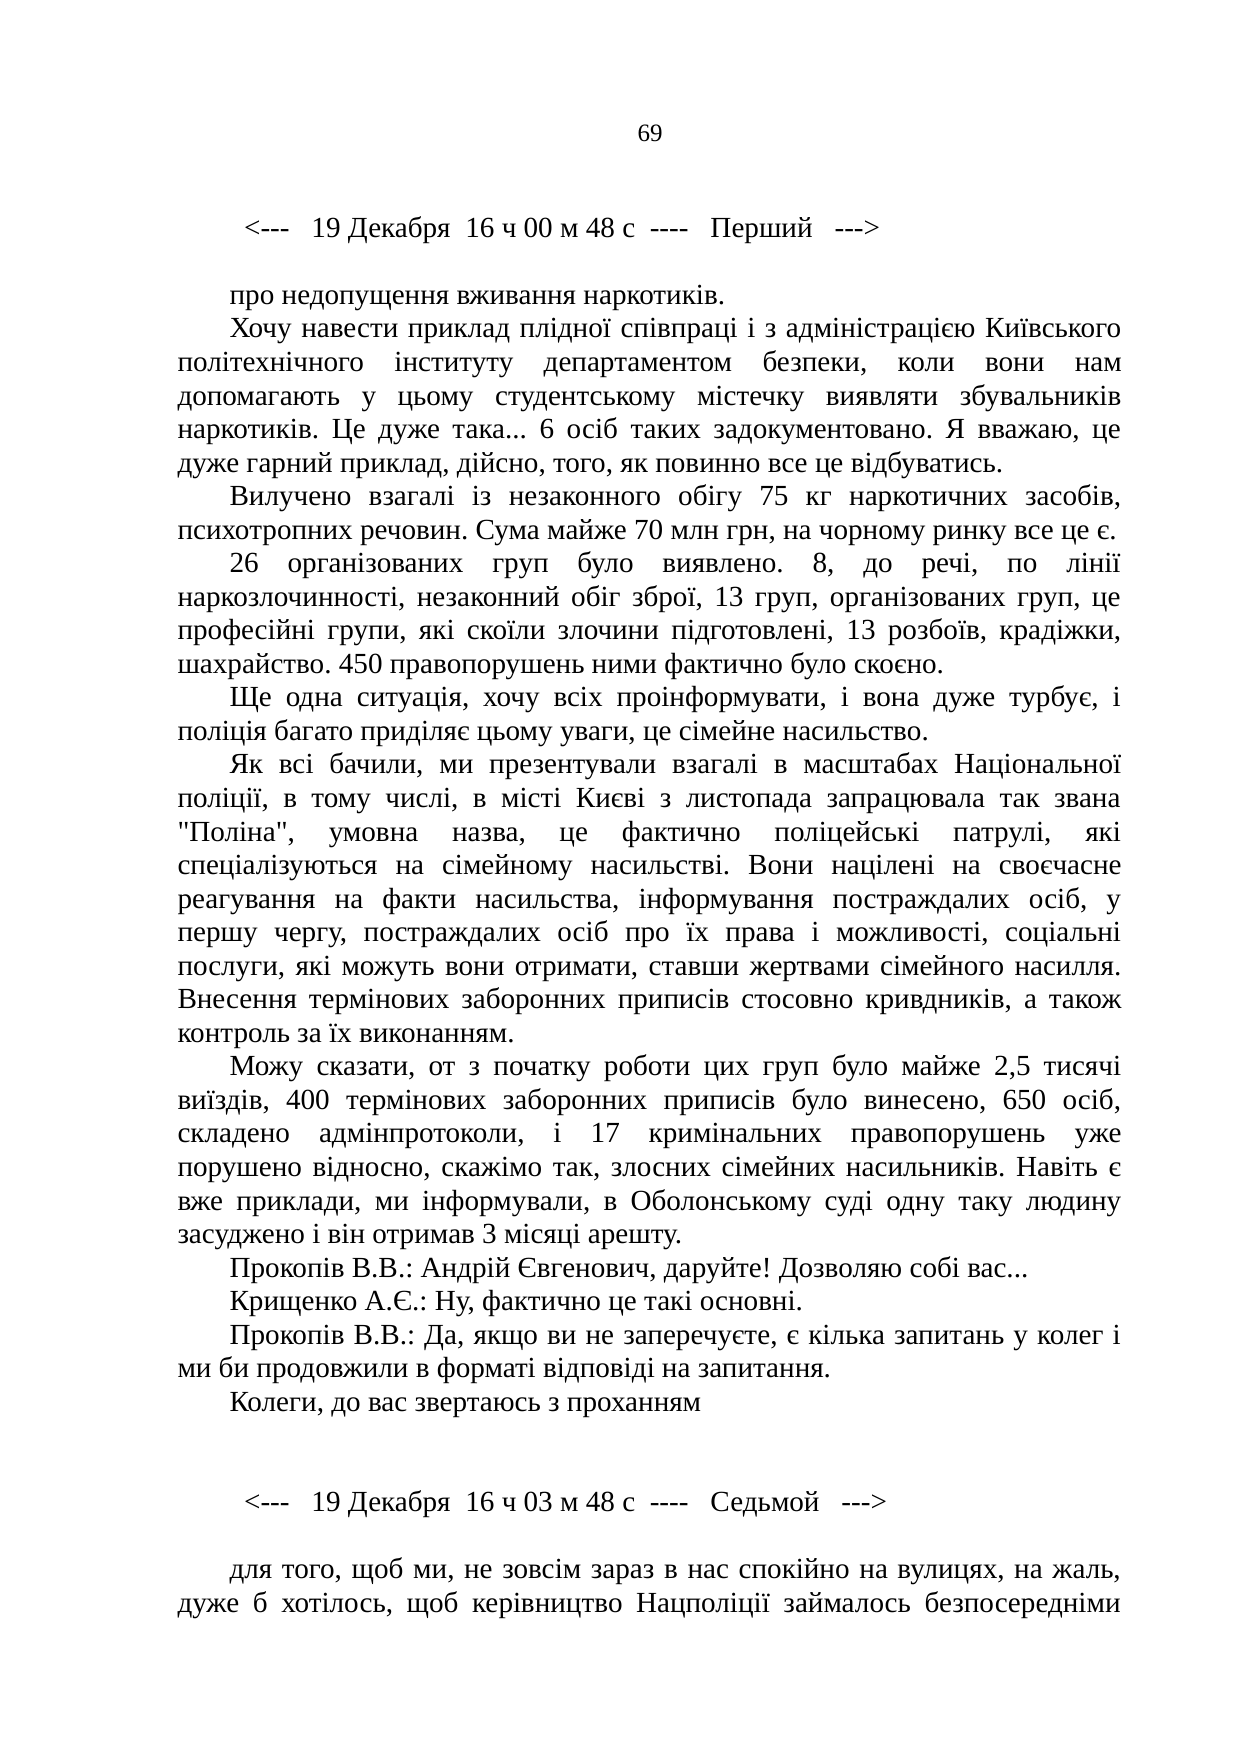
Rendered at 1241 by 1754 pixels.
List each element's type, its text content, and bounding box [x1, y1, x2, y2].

text Колеги, до вас звертаюсь з проханням [177, 1384, 1122, 1417]
text 26 організованих груп було виявлено. 8, до речі, по лінії наркозлочинності, незаконний обіг зброї, 13 груп, організованих груп, це професійні групи, які скоїли злочини підготовлені, 13 розбоїв, крадіжки, шахрайство. 450 правопорушень ними фактично було скоєно. [177, 545, 1122, 679]
text <--- 19 Декабря 16 ч 03 м 48 с ---- Седьмой ---> [177, 1484, 1122, 1518]
text Прокопів В.В.: Андрій Євгенович, даруйте! Дозволяю собі вас... [177, 1250, 1122, 1283]
text Вилучено взагалі із незаконного обігу 75 кг наркотичних засобів, психотропних речовин. Сума майже 70 млн грн, на чорному ринку все це є. [177, 478, 1122, 545]
text <--- 19 Декабря 16 ч 00 м 48 с ---- Перший ---> [177, 210, 1122, 243]
text Як всі бачили, ми презентували взагалі в масштабах Національної поліції, в тому числі, в місті Києві з листопада запрацювала так звана "Поліна", умовна назва, це фактично поліцейські патрулі, які спеціалізуються на сімейному насильстві. Вони націлені на своєчасне реагування на факти насильства, інформування постраждалих осіб, у першу чергу, постраждалих осіб про їх права і можливості, соціальні послуги, які можуть вони отримати, ставши жертвами сімейного насилля. Внесення термінових заборонних приписів стосовно кривдників, а також контроль за їх виконанням. [177, 747, 1122, 1048]
text Можу сказати, от з початку роботи цих груп було майже 2,5 тисячі виїздів, 400 термінових заборонних приписів було винесено, 650 осіб, складено адмінпротоколи, і 17 кримінальних правопорушень уже порушено відносно, скажімо так, злосних сімейних насильників. Навіть є вже приклади, ми інформували, в Оболонському суді одну таку людину засуджено і він отримав 3 місяці арешту. [177, 1048, 1122, 1250]
text Прокопів В.В.: Да, якщо ви не заперечуєте, є кілька запитань у колег і ми би продовжили в форматі відповіді на запитання. [177, 1317, 1122, 1384]
text для того, щоб ми, не зовсім зараз в нас спокійно на вулицях, на жаль, дуже б хотілось, щоб керівництво Нацполіції займалось безпосередніми [177, 1552, 1122, 1619]
text Хочу навести приклад плідної співпраці і з адміністрацією Київського політехнічного інституту департаментом безпеки, коли вони нам допомагають у цьому студентському містечку виявляти збувальників наркотиків. Це дуже така... 6 осіб таких задокументовано. Я вважаю, це дуже гарний приклад, дійсно, того, як повинно все це відбуватись. [177, 311, 1122, 478]
text Ще одна ситуація, хочу всіх проінформувати, і вона дуже турбує, і поліція багато приділяє цьому уваги, це сімейне насильство. [177, 679, 1122, 747]
text про недопущення вживання наркотиків. [177, 277, 1122, 311]
text Крищенко А.Є.: Ну, фактично це такі основні. [177, 1283, 1122, 1317]
